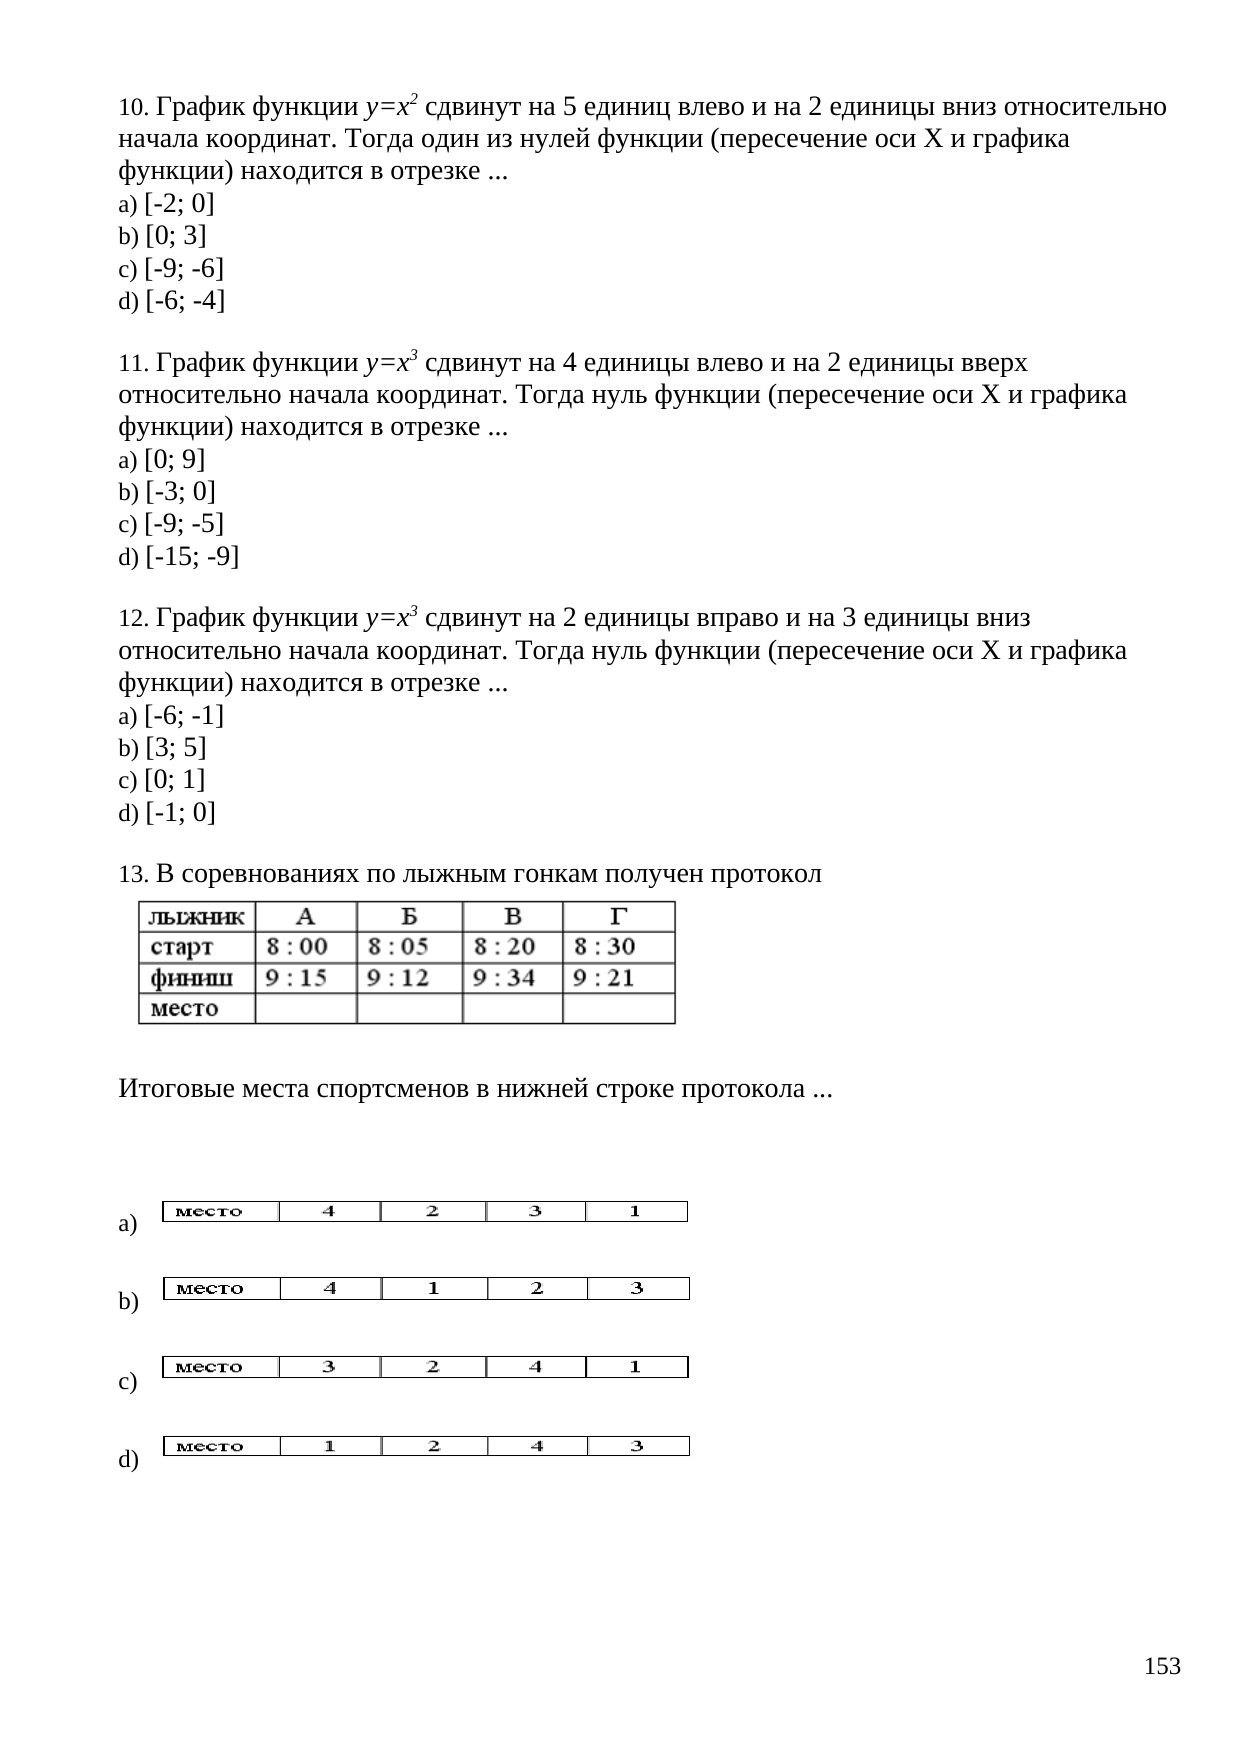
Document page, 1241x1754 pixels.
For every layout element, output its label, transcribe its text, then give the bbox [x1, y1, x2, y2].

table_cell d) [107, 1395, 731, 1473]
picture [161, 1275, 695, 1301]
table_cell b) [107, 1237, 731, 1315]
table_cell c) [107, 1315, 731, 1395]
text 11. График функции y=x3 сдвинут на 4 единицы влево и на 2 единицы вверх относительно начала координат. Тогда нуль функции (пересечение оси X и графика функции) находится в отрезке ... a) [0; 9] b) [-3; 0] c) [-9; -5] d) [-15; -9] [118, 344, 1181, 571]
text 13. В соревнованиях по лыжным гонкам получен протокол Итоговые места спортсменов в нижней строке протокола ... [118, 856, 1181, 1132]
text 12. График функции y=x3 сдвинут на 2 единицы вправо и на 3 единицы вниз относительно начала координат. Тогда нуль функции (пересечение оси X и графика функции) находится в отрезке ... a) [-6; -1] b) [3; 5] c) [0; 1] d) [-1; 0] [118, 601, 1181, 827]
picture [134, 897, 682, 1030]
picture [161, 1433, 695, 1459]
picture [160, 1199, 693, 1223]
text 10. График функции y=x2 сдвинут на 5 единиц влево и на 2 единицы вниз относительно начала координат. Тогда один из нулей функции (пересечение оси X и графика функции) находится в отрезке ... a) [-2; 0] b) [0; 3] c) [-9; -6] d) [-6; -4] [118, 89, 1181, 315]
table_header a) [107, 1162, 731, 1237]
picture [160, 1353, 698, 1381]
